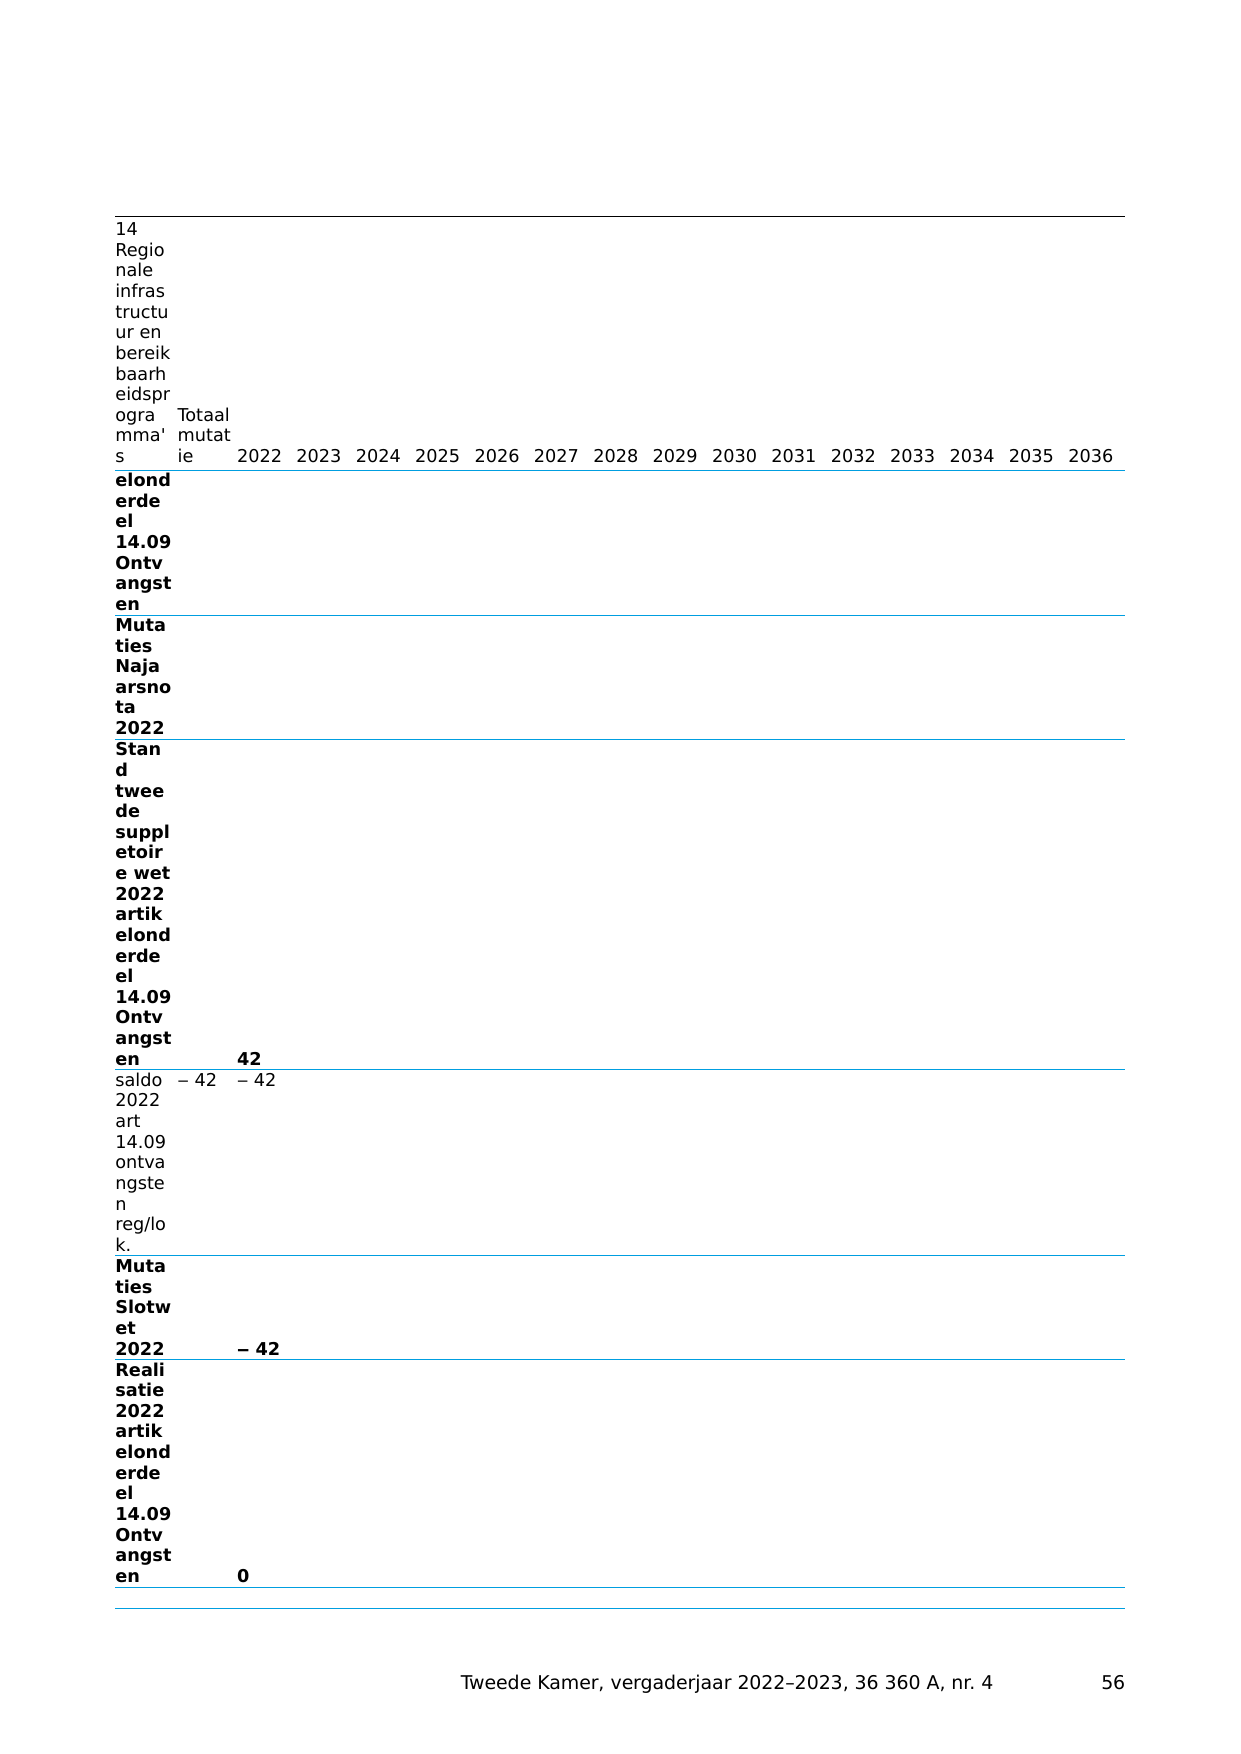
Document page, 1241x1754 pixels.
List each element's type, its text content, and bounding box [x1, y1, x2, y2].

table_cell [828, 1588, 887, 1608]
table_cell [412, 616, 471, 739]
table_cell 2027 [531, 217, 590, 469]
table_cell [531, 1360, 590, 1586]
table_cell [353, 616, 412, 739]
table_cell [471, 1256, 531, 1359]
table_cell [471, 1588, 531, 1608]
table_cell [709, 471, 768, 614]
table_cell [768, 471, 828, 614]
table_cell [828, 740, 887, 1069]
table_cell 2025 [412, 217, 471, 469]
table_cell [353, 471, 412, 614]
table_cell [293, 1588, 353, 1608]
table_cell 14 Regionale infrastructuur en bereikbaarheidsprogramma's [115, 217, 174, 469]
table_cell [531, 1588, 590, 1608]
table_cell [531, 471, 590, 614]
table_cell ‒ 42 [175, 1070, 234, 1255]
table_cell 2036 [1065, 217, 1125, 469]
table_cell [1006, 471, 1065, 614]
table_cell [293, 1360, 353, 1586]
table_cell 2023 [293, 217, 353, 469]
table_cell [768, 1360, 828, 1586]
table_cell 2028 [590, 217, 649, 469]
table_cell 2034 [946, 217, 1006, 469]
table_cell [293, 1070, 353, 1255]
table_cell [887, 1070, 946, 1255]
table_cell [1006, 740, 1065, 1069]
table_cell [1065, 1256, 1125, 1359]
table_cell [887, 1360, 946, 1586]
table_cell 42 [234, 740, 293, 1069]
table_cell [887, 1588, 946, 1608]
table_cell [650, 616, 709, 739]
table_cell [650, 1360, 709, 1586]
table_cell [590, 1256, 649, 1359]
table_cell [353, 1360, 412, 1586]
table_cell 0 [234, 1360, 293, 1586]
table_cell 2035 [1006, 217, 1065, 469]
table_cell [412, 1256, 471, 1359]
table_cell 2026 [471, 217, 531, 469]
table_cell [650, 740, 709, 1069]
table_header Tabel 4 Artikel 14 (bedragen x € 1 miljoen) [115, 191, 1125, 216]
table_cell [175, 471, 234, 614]
table_cell [946, 1070, 1006, 1255]
table_cell [768, 1070, 828, 1255]
table_cell [1065, 1360, 1125, 1586]
table_cell [1006, 1070, 1065, 1255]
table_cell [590, 616, 649, 739]
table_cell [650, 1070, 709, 1255]
table_cell [887, 616, 946, 739]
table_cell [293, 471, 353, 614]
table_cell [1065, 616, 1125, 739]
table_cell [946, 1256, 1006, 1359]
table_cell [471, 1070, 531, 1255]
table_cell [887, 740, 946, 1069]
table_cell [828, 1360, 887, 1586]
table_cell 2030 [709, 217, 768, 469]
table_cell [412, 471, 471, 614]
table_cell [709, 1588, 768, 1608]
table_cell [1065, 471, 1125, 614]
table_cell saldo 2022 art 14.09 ontvangsten reg/lok. [115, 1070, 174, 1255]
table_cell [887, 471, 946, 614]
table_cell [234, 471, 293, 614]
table_cell [709, 1360, 768, 1586]
table_cell [828, 1070, 887, 1255]
table_cell [412, 740, 471, 1069]
table_cell Mutaties Slotwet 2022 [115, 1256, 174, 1359]
table_cell ‒ 42 [234, 1256, 293, 1359]
table_cell [1065, 1070, 1125, 1255]
table_cell [412, 1588, 471, 1608]
table_cell [353, 740, 412, 1069]
table_cell [471, 1360, 531, 1586]
table_cell [946, 1360, 1006, 1586]
table_cell 2024 [353, 217, 412, 469]
table_cell 2029 [650, 217, 709, 469]
table_cell [1006, 1256, 1065, 1359]
table_cell Totaal mutatie [175, 217, 234, 469]
table_cell [650, 471, 709, 614]
table_cell [471, 471, 531, 614]
table_cell [353, 1256, 412, 1359]
table_cell 2033 [887, 217, 946, 469]
table_cell [650, 1256, 709, 1359]
table_cell 2031 [768, 217, 828, 469]
table_cell [828, 471, 887, 614]
table_cell [709, 1256, 768, 1359]
table_cell [590, 740, 649, 1069]
table_cell [768, 1588, 828, 1608]
table_cell [293, 616, 353, 739]
table_cell [175, 1360, 234, 1586]
table_cell [1006, 1588, 1065, 1608]
table_cell [590, 471, 649, 614]
table_cell [887, 1256, 946, 1359]
table_cell [412, 1360, 471, 1586]
table_cell [175, 1588, 234, 1608]
table_cell elonderdeel 14.09 Ontvangsten [115, 471, 174, 614]
table_cell [946, 616, 1006, 739]
table_cell 2022 [234, 217, 293, 469]
table_cell [471, 740, 531, 1069]
table_cell [768, 616, 828, 739]
table_cell [353, 1070, 412, 1255]
table_cell Stand tweede suppletoire wet 2022 artikelonderdeel 14.09 Ontvangsten [115, 740, 174, 1069]
table_cell [293, 1256, 353, 1359]
table_cell [175, 1256, 234, 1359]
table_cell [175, 616, 234, 739]
table_cell 2032 [828, 217, 887, 469]
table_cell [590, 1360, 649, 1586]
table_cell [1006, 616, 1065, 739]
table_cell [946, 1588, 1006, 1608]
table_cell [353, 1588, 412, 1608]
table_cell [531, 740, 590, 1069]
table_cell [709, 1070, 768, 1255]
table_cell Mutaties Najaarsnota 2022 [115, 616, 174, 739]
table_cell [471, 616, 531, 739]
table_cell ‒ 42 [234, 1070, 293, 1255]
table_cell [650, 1588, 709, 1608]
table_cell [1065, 1588, 1125, 1608]
table_cell [709, 616, 768, 739]
table_cell [1065, 740, 1125, 1069]
table_cell [531, 1070, 590, 1255]
table_cell [828, 1256, 887, 1359]
table_cell [590, 1070, 649, 1255]
table_cell [828, 616, 887, 739]
table_cell [946, 740, 1006, 1069]
table_cell [946, 471, 1006, 614]
table_cell [175, 740, 234, 1069]
table_cell [234, 1588, 293, 1608]
table_cell [293, 740, 353, 1069]
table_cell [1006, 1360, 1065, 1586]
table_cell [768, 740, 828, 1069]
table_cell Realisatie 2022 artikelonderdeel 14.09 Ontvangsten [115, 1360, 174, 1586]
table_cell [590, 1588, 649, 1608]
table_cell [234, 616, 293, 739]
table_cell [768, 1256, 828, 1359]
table_cell [531, 1256, 590, 1359]
table_cell [412, 1070, 471, 1255]
table_cell [531, 616, 590, 739]
table_cell [115, 1588, 174, 1608]
table_cell [709, 740, 768, 1069]
